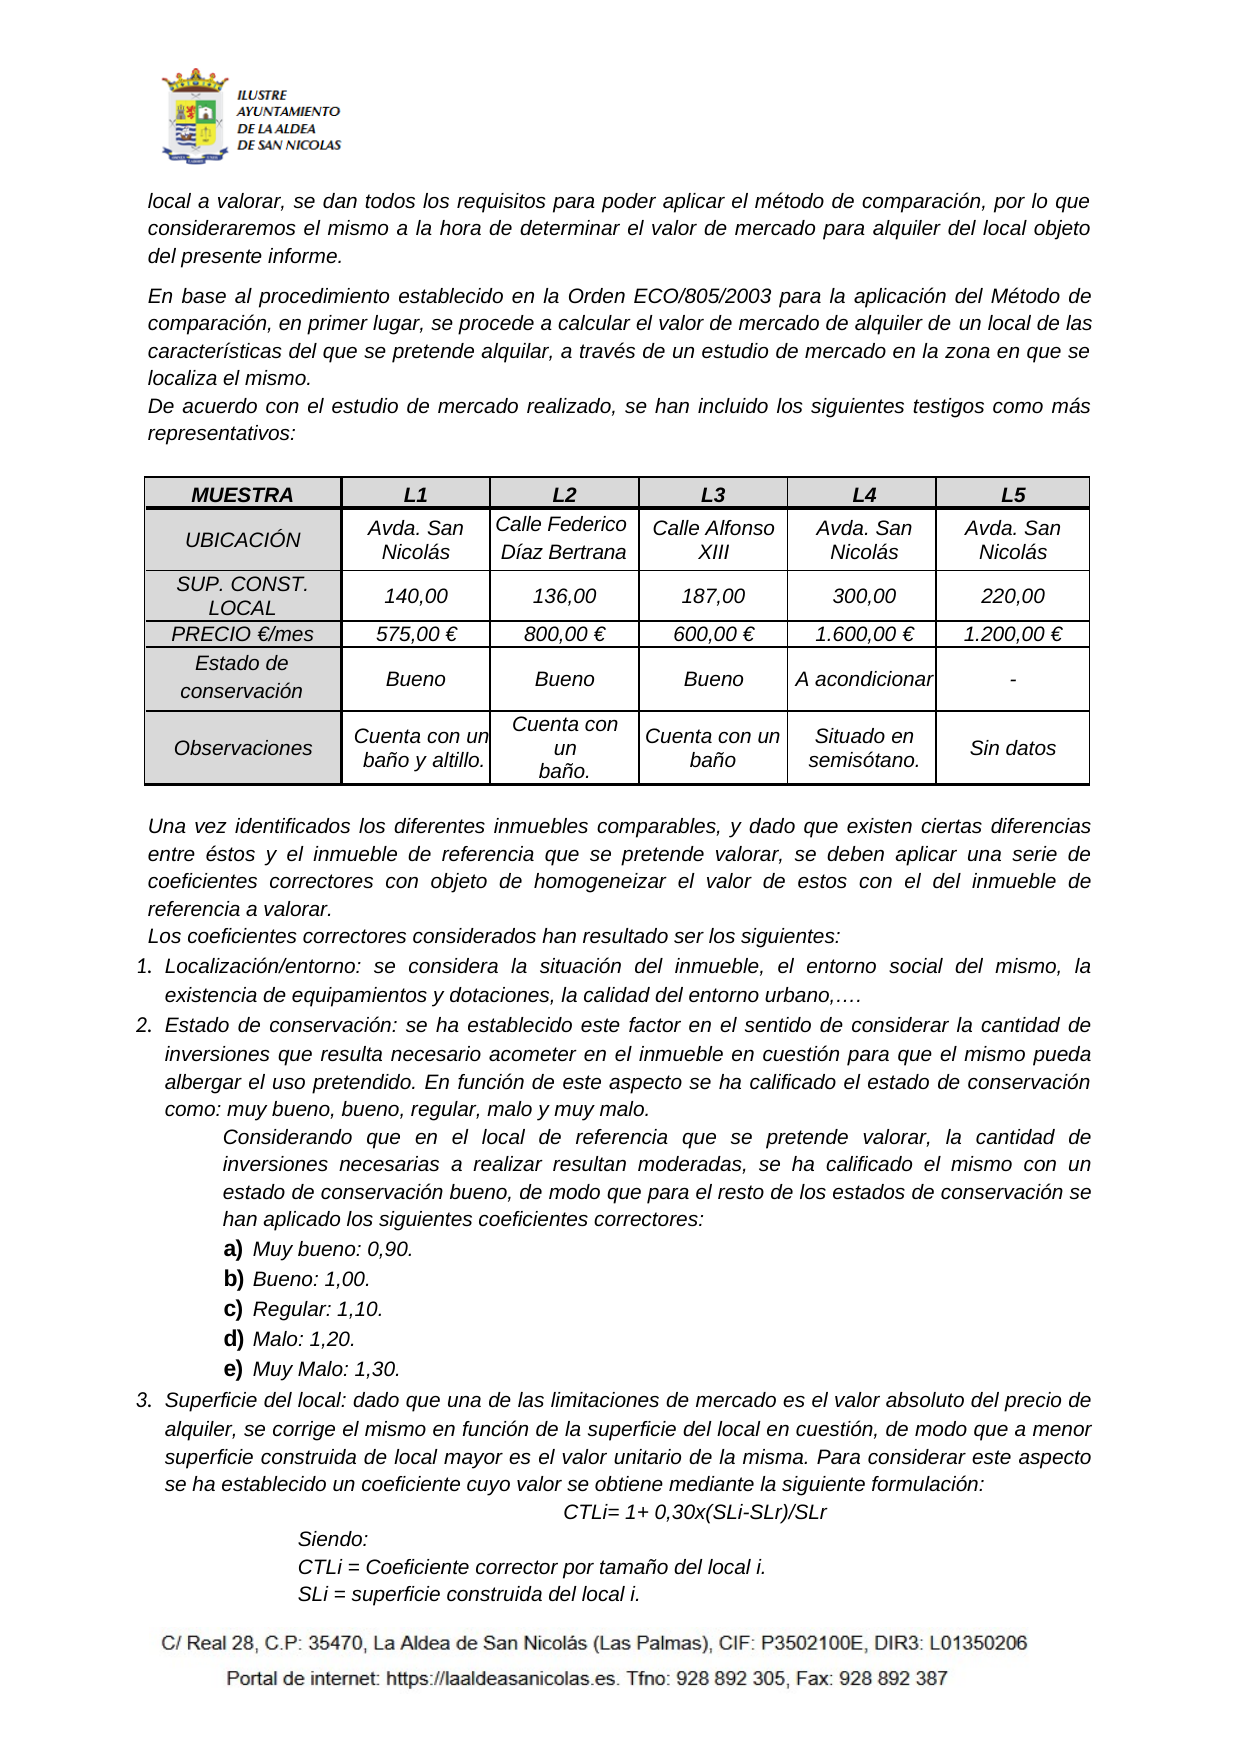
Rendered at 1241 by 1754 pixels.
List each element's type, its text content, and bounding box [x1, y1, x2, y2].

table_header L1 [343, 478, 489, 506]
list Muy bueno: 0,90. [223, 1234, 1093, 1261]
text En base al procedimiento establecido en la Orden ECO/805/2003 para la aplicación del Método de comparación, en primer lugar, se procede a calcular el valor de mercado de alquiler de un local de las características del que se pretende alquilar, a través de un estudio de mercado en la zona en que se localiza el mismo. [148, 283, 1093, 390]
table_cell Observaciones [145, 711, 340, 783]
table_cell A acondicionar [788, 648, 935, 710]
list Superficie del local: dado que una de las limitaciones de mercado es el valor absoluto del precio de alquiler, se corrige el mismo en función de la superficie del local en cuestión, de modo que a menor superficie construida de local mayor es el valor unitario de la misma. Para considerar este aspecto se ha establecido un coeficiente cuyo valor se obtiene mediante la siguiente formulación: [135, 1386, 1093, 1496]
table_cell SUP. CONST. LOCAL [145, 571, 340, 620]
text De acuerdo con el estudio de mercado realizado, se han incluido los siguientes testigos como más representativos: [148, 393, 1093, 445]
text Considerando que en el local de referencia que se pretende valorar, la cantidad de inversiones necesarias a realizar resultan moderadas, se ha calificado el mismo con un estado de conservación bueno, de modo que para el resto de los estados de conservación se han aplicado los siguientes coeficientes correctores: [223, 1124, 1093, 1231]
table_cell Avda. San Nicolás [937, 510, 1089, 570]
list Muy Malo: 1,30. [223, 1355, 1093, 1382]
table_header MUESTRA [145, 478, 340, 506]
table_cell Estado de conservación [145, 647, 340, 710]
picture [148, 60, 357, 172]
list Regular: 1,10. [223, 1295, 1093, 1321]
table_cell Calle Federico Díaz Bertrana [491, 510, 638, 570]
table_cell 140,00 [343, 571, 489, 620]
text local a valorar, se dan todos los requisitos para poder aplicar el método de comparación, por lo que consideraremos el mismo a la hora de determinar el valor de mercado para alquiler del local objeto del presente informe. [148, 188, 1093, 267]
table_header L4 [788, 478, 935, 506]
table_cell Cuenta con un baño y altillo. [343, 712, 489, 783]
table_cell - [937, 648, 1089, 710]
picture [149, 1627, 1034, 1694]
text SLi = superficie construida del local i. [298, 1582, 1093, 1606]
text CTLi= 1+ 0,30x(SLi-SLr)/SLr [298, 1500, 1093, 1524]
text CTLi = Coeficiente corrector por tamaño del local i. [298, 1555, 1093, 1579]
table_cell 800,00 € [491, 622, 638, 646]
table_cell Sin datos [937, 712, 1089, 783]
table_cell 1.600,00 € [788, 622, 935, 646]
list Estado de conservación: se ha establecido este factor en el sentido de considerar la cantidad de inversiones que resulta necesario acometer en el inmueble en cuestión para que el mismo pueda albergar el uso pretendido. En función de este aspecto se ha calificado el estado de conservación como: muy bueno, bueno, regular, malo y muy malo. [135, 1011, 1093, 1121]
table_cell 600,00 € [640, 622, 787, 646]
text Los coeficientes correctores considerados han resultado ser los siguientes: [148, 924, 1093, 948]
table_cell Cuenta con un baño. [491, 712, 638, 783]
text Una vez identificados los diferentes inmuebles comparables, y dado que existen ciertas diferencias entre éstos y el inmueble de referencia que se pretende valorar, se deben aplicar una serie de coeficientes correctores con objeto de homogeneizar el valor de estos con el del inmueble de referencia a valorar. [148, 814, 1093, 920]
list Localización/entorno: se considera la situación del inmueble, el entorno social del mismo, la existencia de equipamientos y dotaciones, la calidad del entorno urbano,…. [135, 951, 1093, 1007]
table_cell 575,00 € [343, 622, 489, 646]
table_cell 300,00 [788, 571, 935, 620]
table_cell Bueno [491, 648, 638, 710]
table_cell Calle Alfonso XIII [640, 510, 787, 570]
table_cell 136,00 [491, 571, 638, 620]
table_cell 187,00 [640, 571, 787, 620]
table_cell Situado en semisótano. [788, 712, 935, 783]
table_cell UBICACIÓN [145, 507, 340, 570]
table_cell Avda. San Nicolás [788, 510, 935, 570]
text Siendo: [298, 1527, 1093, 1551]
table_header L3 [640, 478, 787, 506]
table_header L5 [937, 478, 1089, 506]
table_cell Bueno [343, 648, 489, 710]
table_cell Bueno [640, 648, 787, 710]
table_header L2 [491, 478, 638, 506]
table_cell 220,00 [937, 571, 1089, 620]
table_cell Cuenta con un baño [640, 712, 787, 783]
list Bueno: 1,00. [223, 1265, 1093, 1291]
list Malo: 1,20. [223, 1325, 1093, 1352]
table_cell PRECIO €/mes [145, 621, 340, 646]
table_cell 1.200,00 € [937, 622, 1089, 646]
table_cell Avda. San Nicolás [343, 510, 489, 570]
